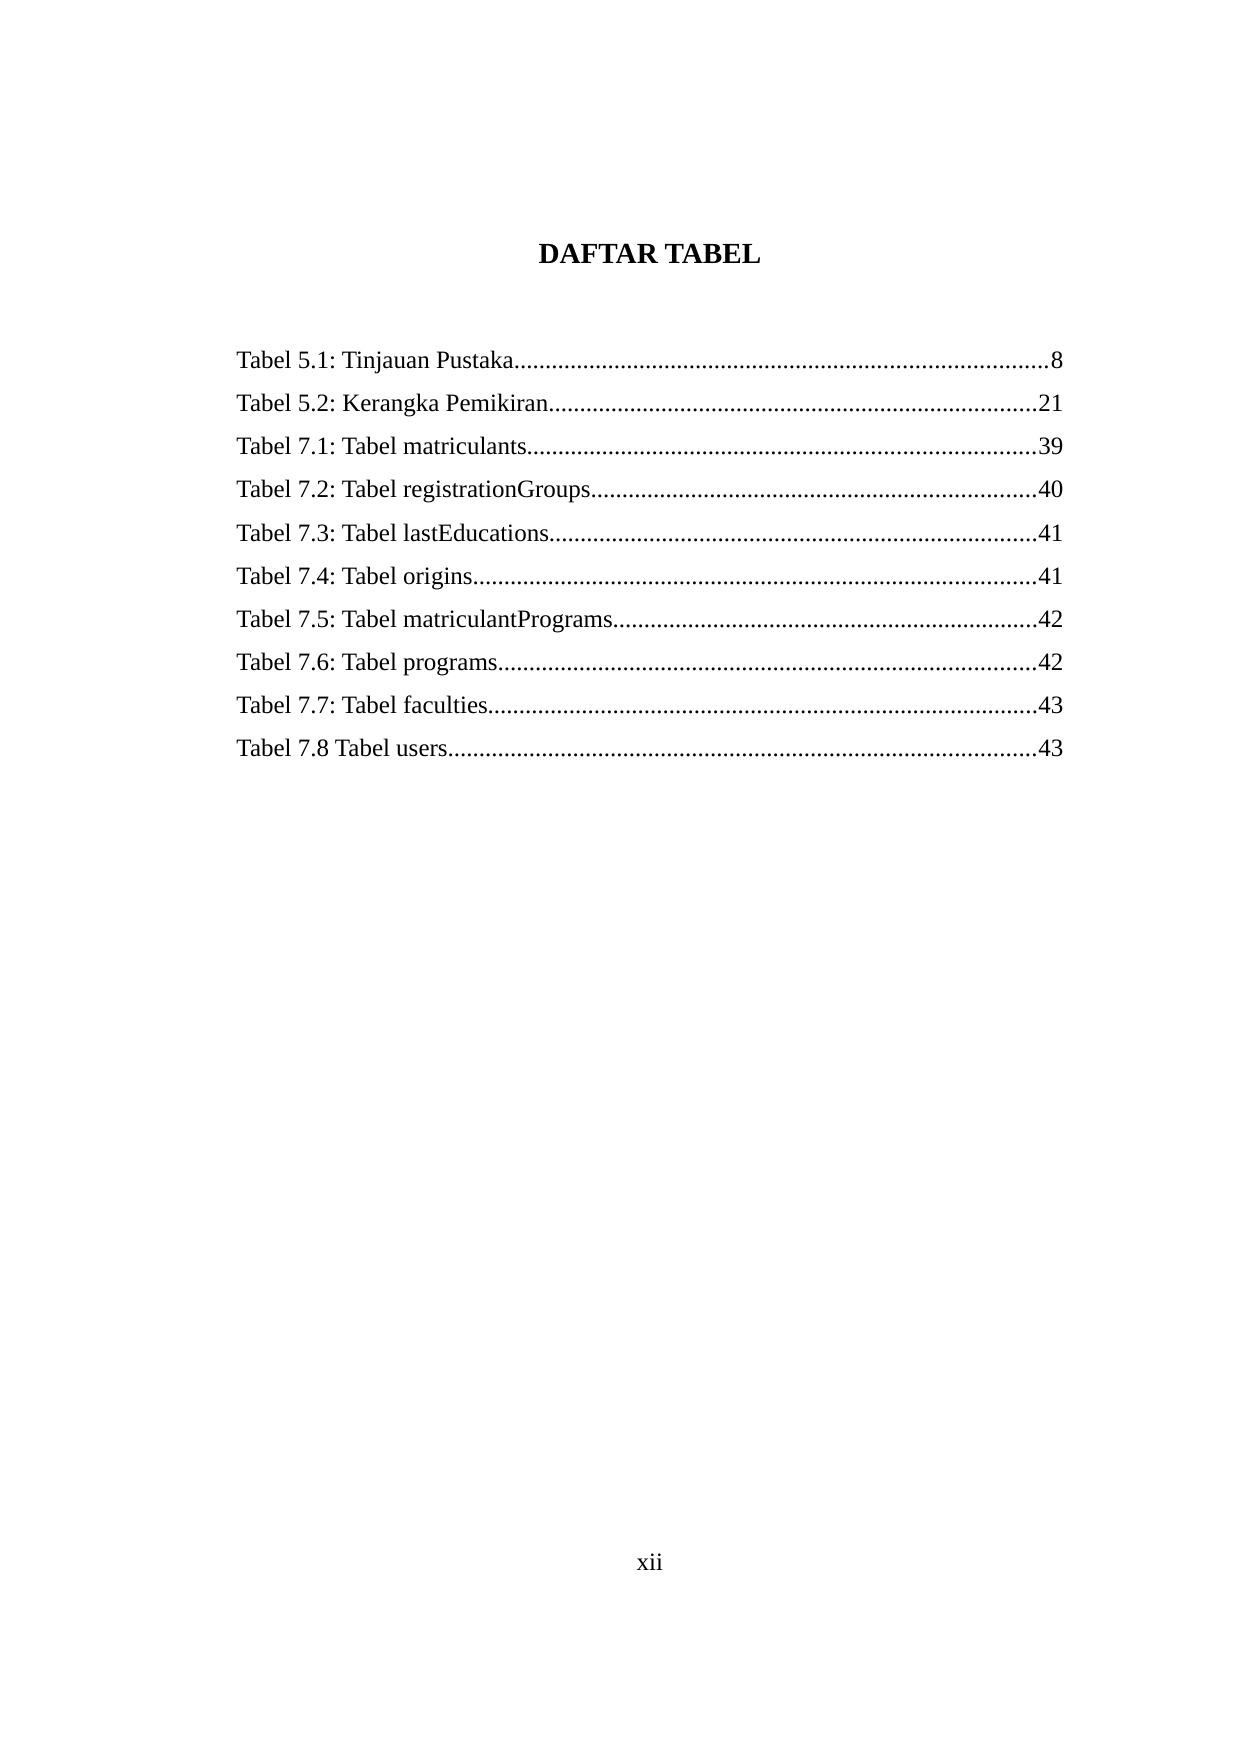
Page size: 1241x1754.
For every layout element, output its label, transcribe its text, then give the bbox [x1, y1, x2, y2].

text Tabel 7.1: Tabel matriculants 39 [236, 431, 1063, 460]
text Tabel 7.4: Tabel origins 41 [236, 561, 1063, 589]
text Tabel 7.5: Tabel matriculantPrograms 42 [236, 604, 1063, 633]
subtitle Daftar tabel [236, 236, 1063, 270]
text Tabel 5.2: Kerangka Pemikiran 21 [236, 388, 1063, 417]
text Tabel 7.8 Tabel users 43 [236, 733, 1063, 762]
text Tabel 7.3: Tabel lastEducations 41 [236, 518, 1063, 546]
text Tabel 7.2: Tabel registrationGroups 40 [236, 474, 1063, 503]
text Tabel 7.6: Tabel programs 42 [236, 647, 1063, 676]
text Tabel 5.1: Tinjauan Pustaka 8 [236, 345, 1063, 374]
text Tabel 7.7: Tabel faculties 43 [236, 690, 1063, 719]
